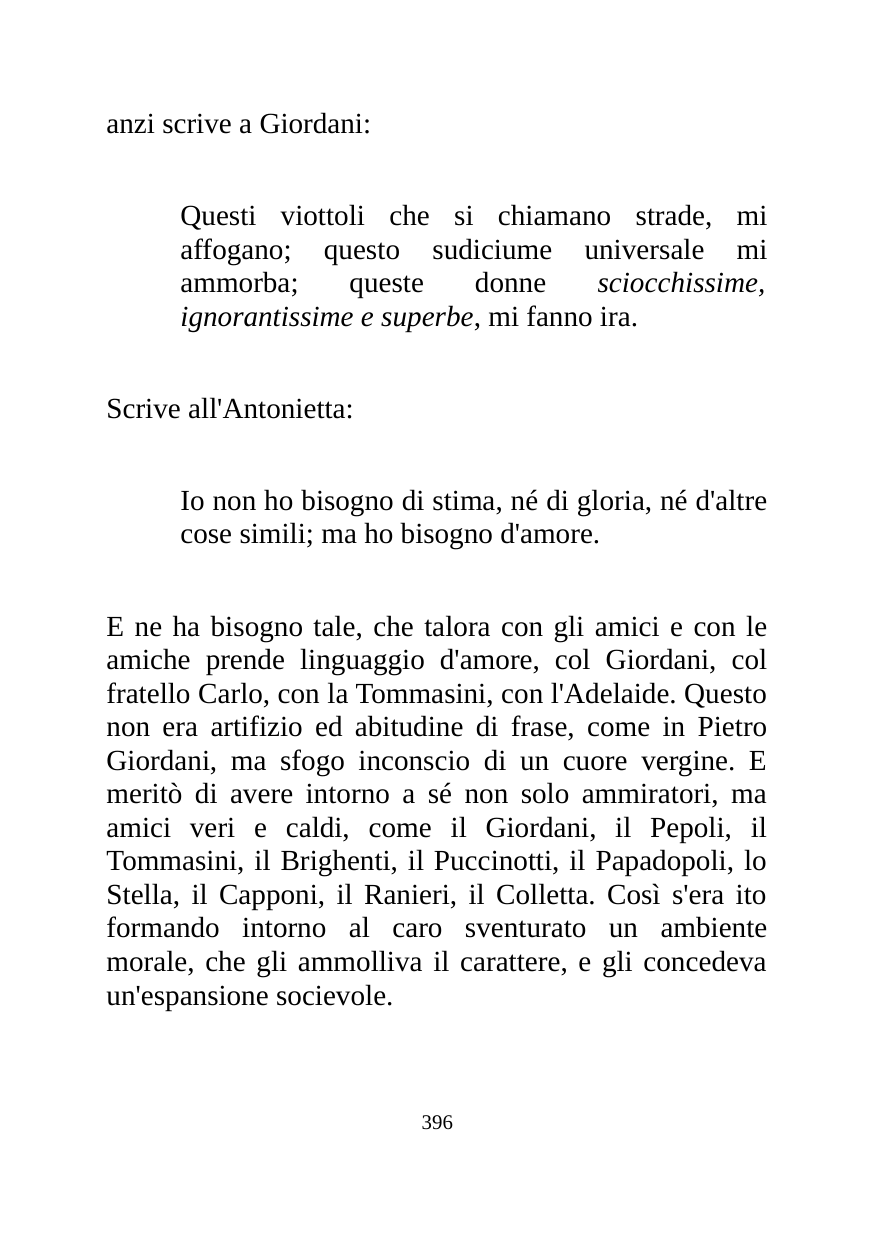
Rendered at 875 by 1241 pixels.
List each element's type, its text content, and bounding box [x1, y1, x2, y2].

text anzi scrive a Giordani: [106, 106, 768, 140]
text Questi viottoli che si chiamano strade, mi affogano; questo sudiciume universale mi ammorba; queste donne sciocchissime, ignorantissime e superbe, mi fanno ira. [180, 198, 768, 332]
text Io non ho bisogno di stima, né di gloria, né d'altre cose simili; ma ho bisogno d'amore. [180, 483, 768, 550]
text E ne ha bisogno tale, che talora con gli amici e con le amiche prende linguaggio d'amore, col Giordani, col fratello Carlo, con la Tommasini, con l'Adelaide. Questo non era artifizio ed abitudine di frase, come in Pietro Giordani, ma sfogo inconscio di un cuore vergine. E meritò di avere intorno a sé non solo ammiratori, ma amici veri e caldi, come il Giordani, il Pepoli, il Tommasini, il Brighenti, il Puccinotti, il Papadopoli, lo Stella, il Capponi, il Ranieri, il Colletta. Così s'era ito formando intorno al caro sventurato un ambiente morale, che gli ammolliva il carattere, e gli concedeva un'espansione socievole. [106, 609, 768, 1011]
text Scrive all'Antonietta: [106, 391, 768, 424]
